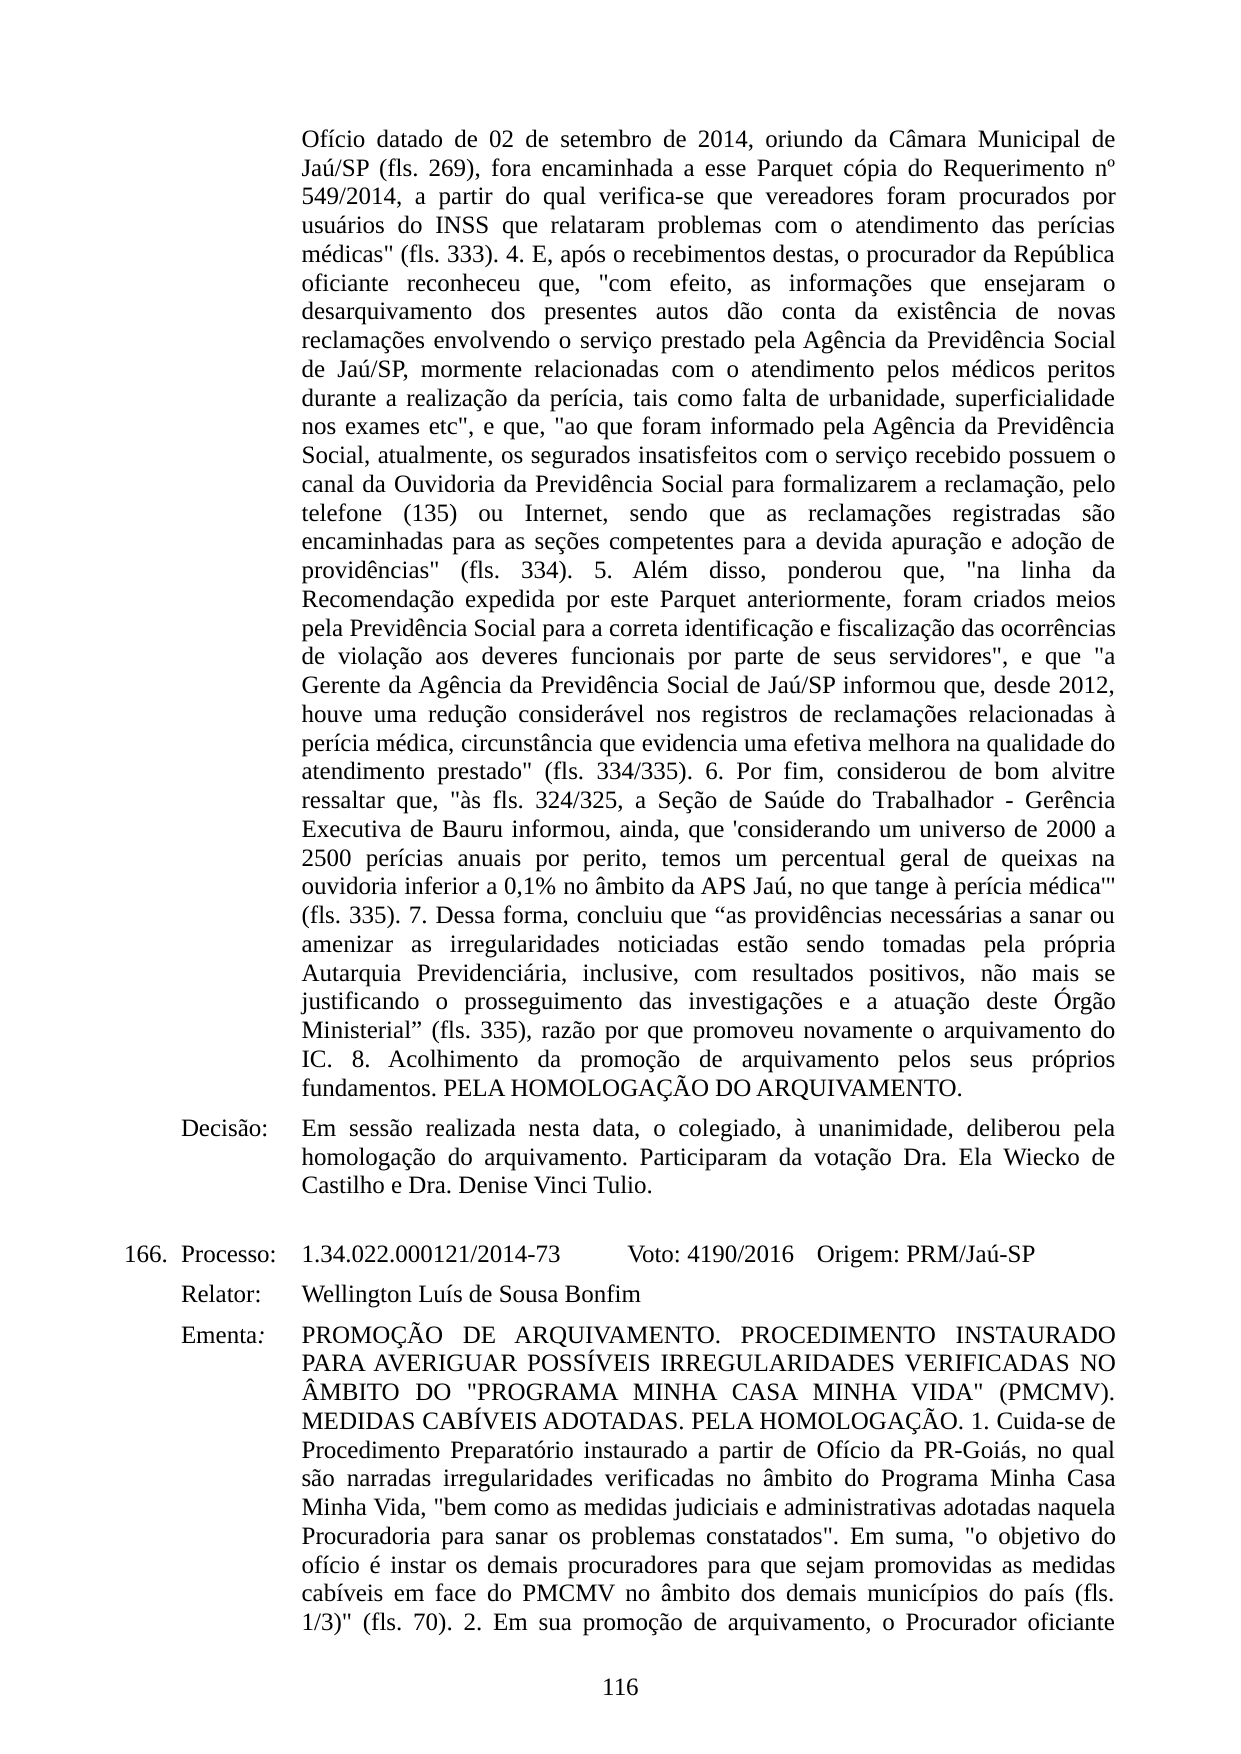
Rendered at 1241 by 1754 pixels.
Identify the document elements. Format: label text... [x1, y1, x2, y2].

table_header Processo: [175, 1234, 296, 1274]
table_cell Ementa: [175, 1314, 296, 1642]
table_cell [118, 1274, 175, 1314]
table_cell [118, 1107, 175, 1205]
table_cell Em sessão realizada nesta data, o colegiado, à unanimidade, deliberou pela homologação do arquivamento. Participaram da votação Dra. Ela Wiecko de Castilho e Dra. Denise Vinci Tulio. [296, 1107, 1122, 1205]
table_cell [175, 118, 296, 1107]
table_cell Ofício datado de 02 de setembro de 2014, oriundo da Câmara Municipal de Jaú/SP (fls. 269), fora encaminhada a esse Parquet cópia do Requerimento nº 549/2014, a partir do qual verifica-se que vereadores foram procurados por usuários do INSS que relataram problemas com o atendimento das perícias médicas" (fls. 333). 4. E, após o recebimentos destas, o procurador da República oficiante reconheceu que, "com efeito, as informações que ensejaram o desarquivamento dos presentes autos dão conta da existência de novas reclamações envolvendo o serviço prestado pela Agência da Previdência Social de Jaú/SP, mormente relacionadas com o atendimento pelos médicos peritos durante a realização da perícia, tais como falta de urbanidade, superficialidade nos exames etc", e que, "ao que foram informado pela Agência da Previdência Social, atualmente, os segurados insatisfeitos com o serviço recebido possuem o canal da Ouvidoria da Previdência Social para formalizarem a reclamação, pelo telefone (135) ou Internet, sendo que as reclamações registradas são encaminhadas para as seções competentes para a devida apuração e adoção de providências" (fls. 334). 5. Além disso, ponderou que, "na linha da Recomendação expedida por este Parquet anteriormente, foram criados meios pela Previdência Social para a correta identificação e fiscalização das ocorrências de violação aos deveres funcionais por parte de seus servidores", e que "a Gerente da Agência da Previdência Social de Jaú/SP informou que, desde 2012, houve uma redução considerável nos registros de reclamações relacionadas à perícia médica, circunstância que evidencia uma efetiva melhora na qualidade do atendimento prestado" (fls. 334/335). 6. Por fim, considerou de bom alvitre ressaltar que, "às fls. 324/325, a Seção de Saúde do Trabalhador - Gerência Executiva de Bauru informou, ainda, que 'considerando um universo de 2000 a 2500 perícias anuais por perito, temos um percentual geral de queixas na ouvidoria inferior a 0,1% no âmbito da APS Jaú, no que tange à perícia médica'" (fls. 335). 7. Dessa forma, concluiu que “as providências necessárias a sanar ou amenizar as irregularidades noticiadas estão sendo tomadas pela própria Autarquia Previdenciária, inclusive, com resultados positivos, não mais se justificando o prosseguimento das investigações e a atuação deste Órgão Ministerial” (fls. 335), razão por que promoveu novamente o arquivamento do IC. 8. Acolhimento da promoção de arquivamento pelos seus próprios fundamentos. PELA HOMOLOGAÇÃO DO ARQUIVAMENTO. [296, 118, 1122, 1107]
table_header 166. [118, 1234, 175, 1274]
table_cell Relator: [175, 1274, 296, 1314]
table_cell Wellington Luís de Sousa Bonfim [296, 1274, 1122, 1314]
table_cell [118, 118, 175, 1107]
table_cell Decisão: [175, 1107, 296, 1205]
table_header 1.34.022.000121/2014-73 [296, 1234, 621, 1274]
table_header Voto: 4190/2016 [621, 1234, 811, 1274]
table_header Origem: PRM/Jaú-SP [811, 1234, 1122, 1274]
table_cell [118, 1314, 175, 1642]
table_cell PROMOÇÃO DE ARQUIVAMENTO. PROCEDIMENTO INSTAURADO PARA AVERIGUAR POSSÍVEIS IRREGULARIDADES VERIFICADAS NO ÂMBITO DO "PROGRAMA MINHA CASA MINHA VIDA" (PMCMV). MEDIDAS CABÍVEIS ADOTADAS. PELA HOMOLOGAÇÃO. 1. Cuida-se de Procedimento Preparatório instaurado a partir de Ofício da PR-Goiás, no qual são narradas irregularidades verificadas no âmbito do Programa Minha Casa Minha Vida, "bem como as medidas judiciais e administrativas adotadas naquela Procuradoria para sanar os problemas constatados". Em suma, "o objetivo do ofício é instar os demais procuradores para que sejam promovidas as medidas cabíveis em face do PMCMV no âmbito dos demais municípios do país (fls. 1/3)" (fls. 70). 2. Em sua promoção de arquivamento, o Procurador oficiante [296, 1314, 1122, 1642]
